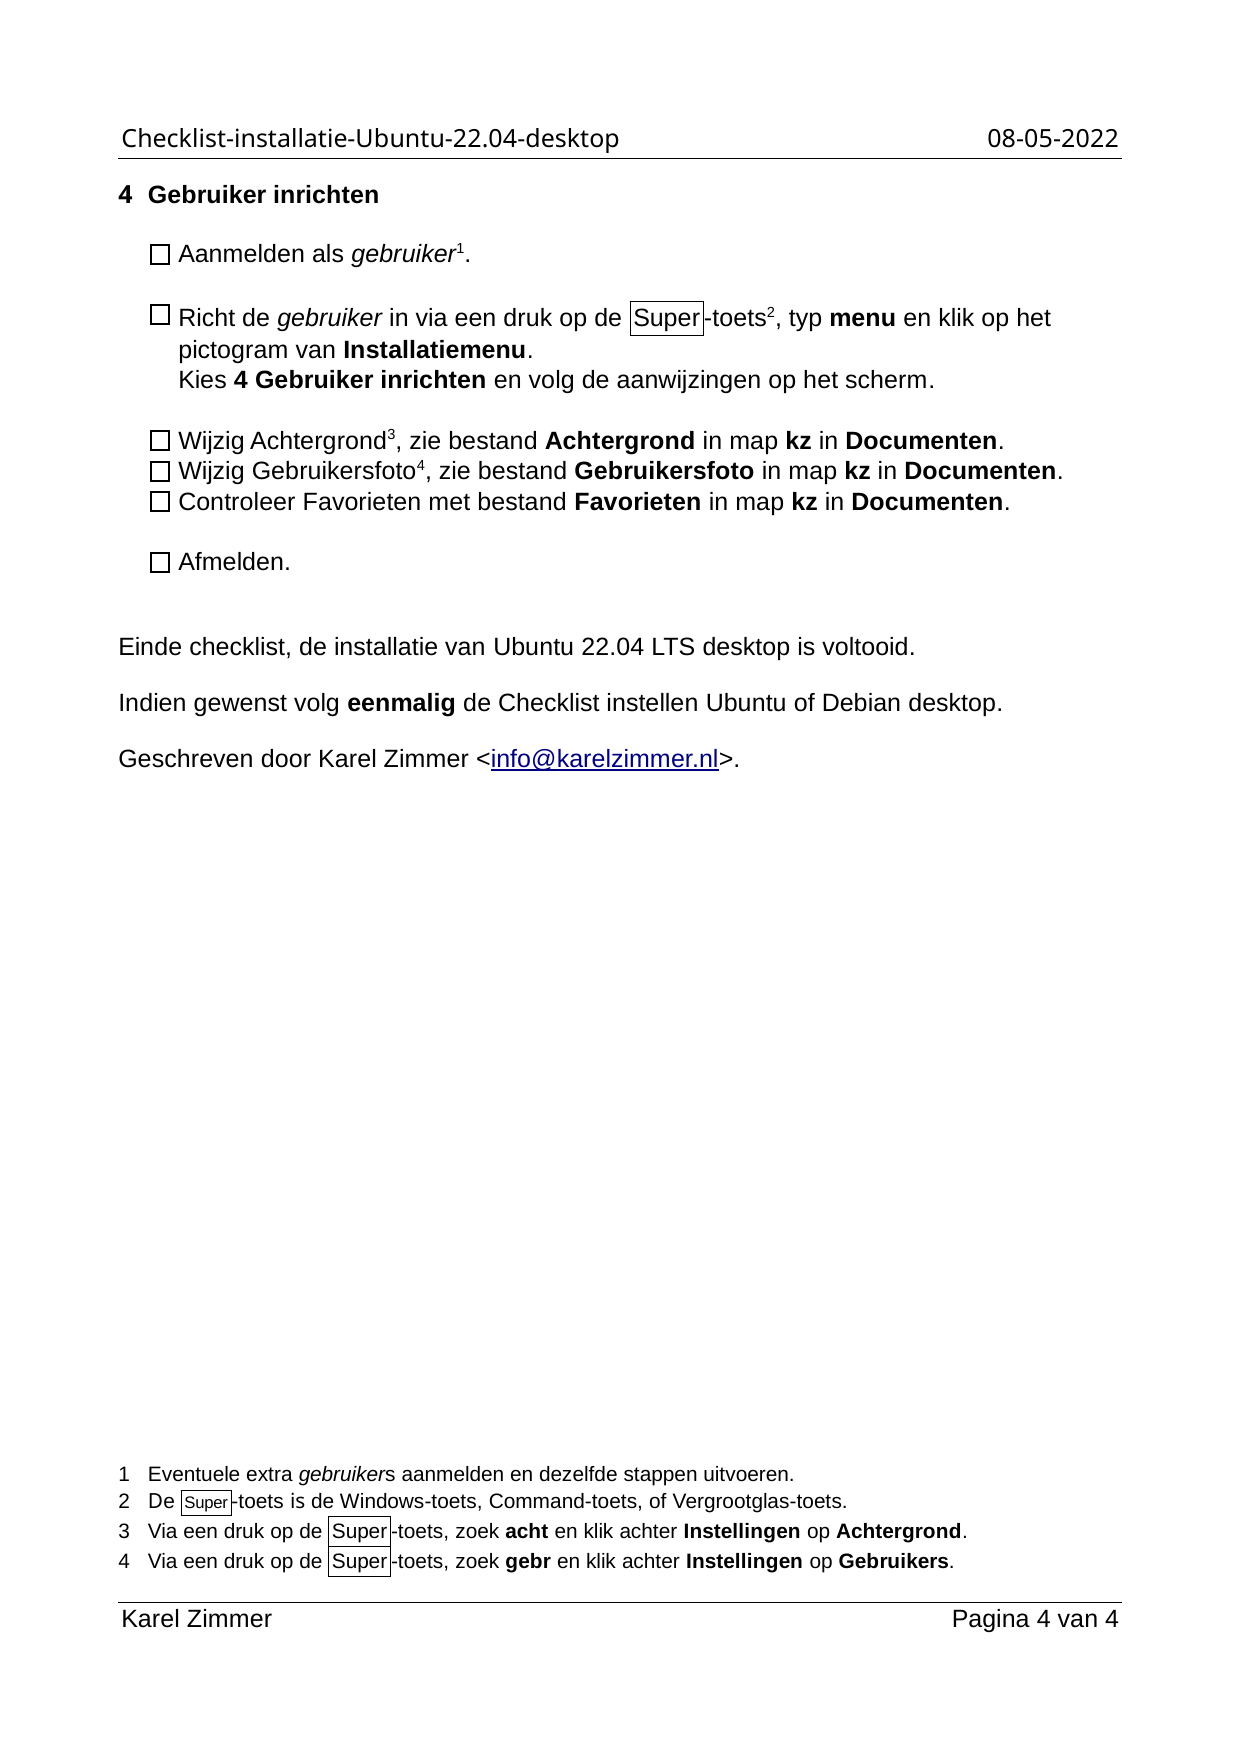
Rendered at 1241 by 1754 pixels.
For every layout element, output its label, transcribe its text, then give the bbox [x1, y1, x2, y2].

table_cell [177, 395, 1122, 426]
table_cell [141, 426, 177, 456]
text Einde checklist, de installatie van Ubuntu 22.04 LTS desktop is voltooid. [118, 633, 1122, 661]
table_cell [141, 365, 177, 395]
table_cell [141, 395, 177, 426]
table_cell [141, 300, 177, 365]
table_cell [141, 517, 177, 547]
table_header Aanmelden als gebruiker. [177, 239, 1122, 269]
table_cell Wijzig Achtergrond, zie bestand Achtergrond in map kz in Documenten. [177, 426, 1122, 456]
table_header [141, 239, 177, 269]
table_cell Richt de gebruiker in via een druk op de Super-toets, typ menu en klik op het pictogram van Installatiemenu. [177, 300, 1122, 365]
table_cell [141, 486, 177, 517]
table_cell Kies 4 Gebruiker inrichten en volg de aanwijzingen op het scherm. [177, 365, 1122, 395]
list Gebruiker inrichten [118, 177, 1122, 211]
table_cell [177, 517, 1122, 547]
table_cell Controleer Favorieten met bestand Favorieten in map kz in Documenten. [177, 486, 1122, 517]
text Geschreven door Karel Zimmer <info@karelzimmer.nl>. [118, 745, 1122, 773]
table_cell Afmelden. [177, 547, 1122, 577]
table_cell [177, 269, 1122, 300]
table_cell [141, 456, 177, 486]
table_cell [141, 547, 177, 577]
table_cell [141, 269, 177, 300]
table_cell Wijzig Gebruikersfoto, zie bestand Gebruikersfoto in map kz in Documenten. [177, 456, 1122, 486]
text Indien gewenst volg eenmalig de Checklist instellen Ubuntu of Debian desktop. [118, 689, 1122, 717]
